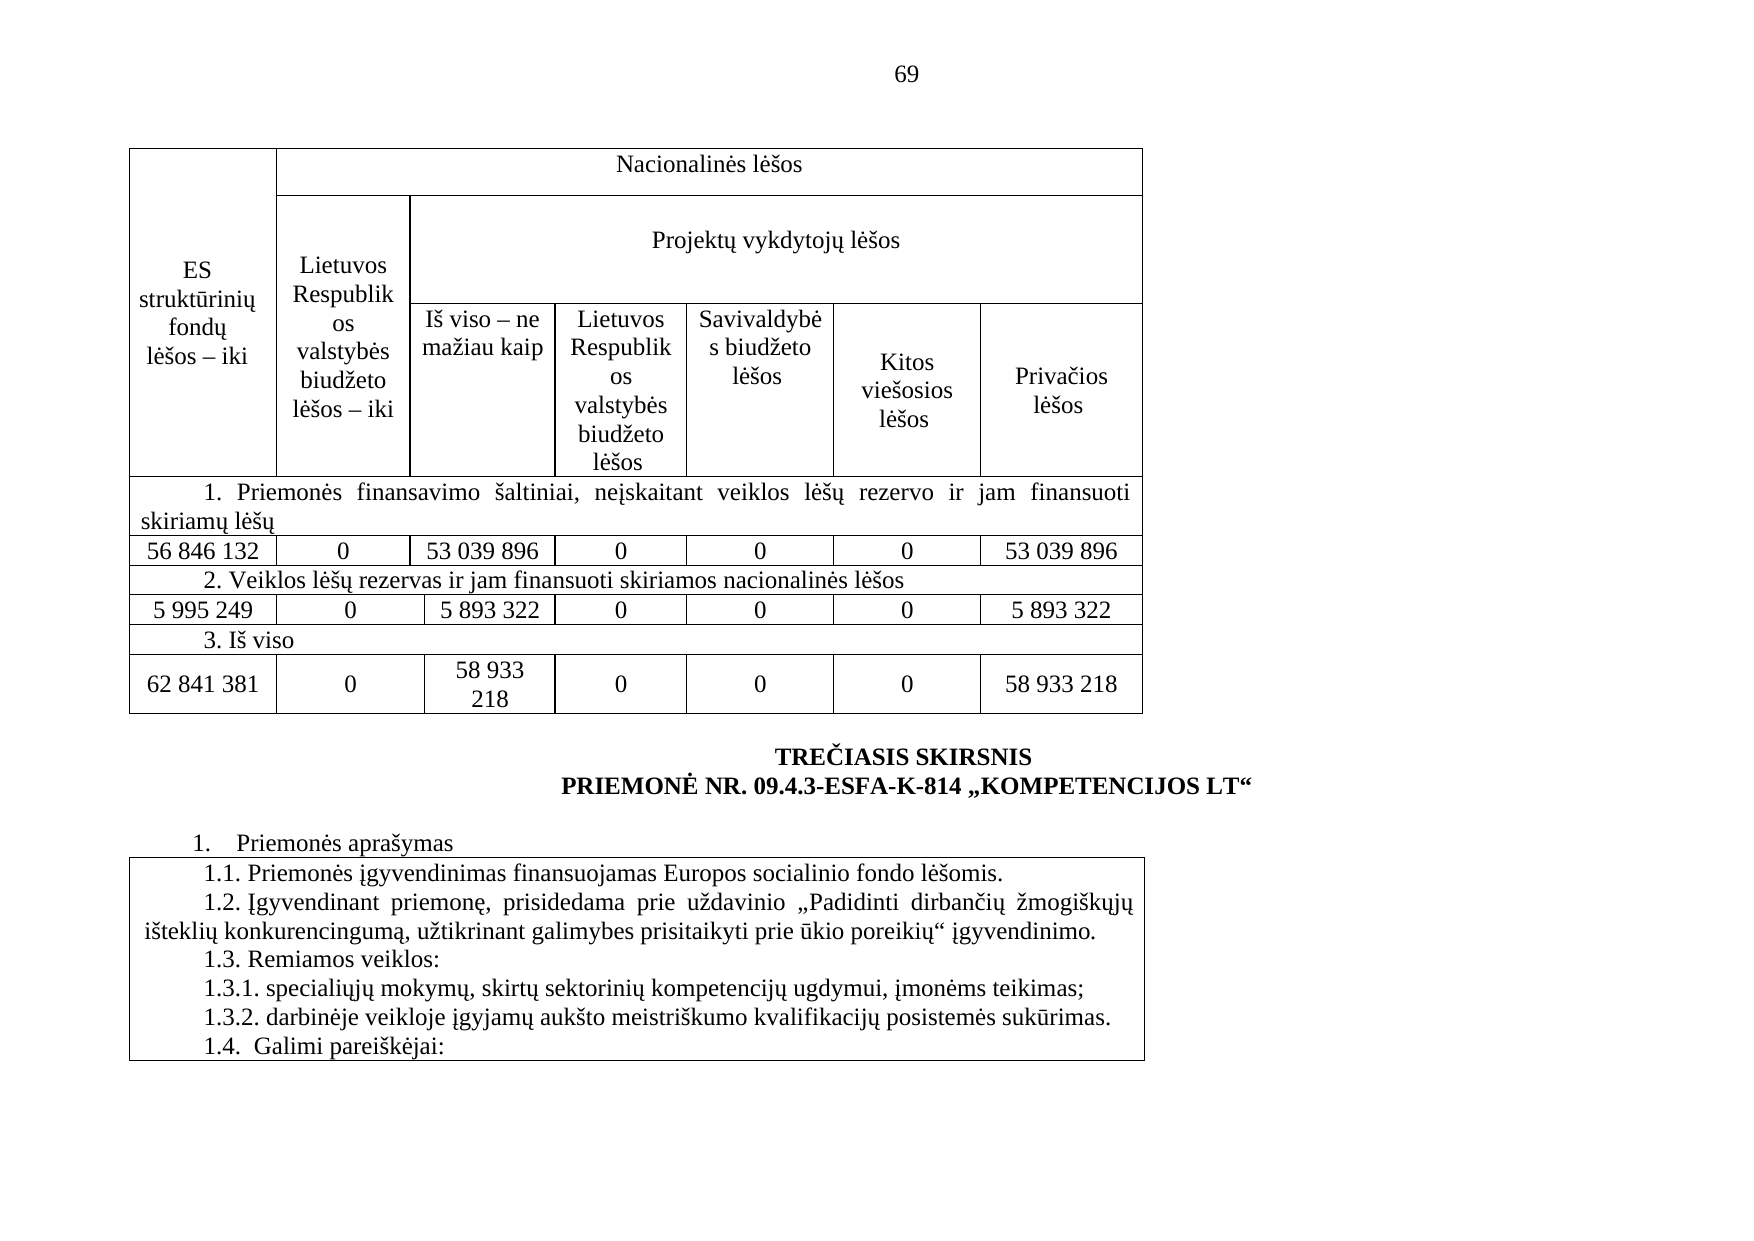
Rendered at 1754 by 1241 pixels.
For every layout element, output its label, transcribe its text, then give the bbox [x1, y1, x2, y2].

table_cell 0 [556, 536, 686, 564]
text 1. Priemonės aprašymas [192, 828, 1695, 857]
table_cell 58 933 218 [425, 655, 554, 712]
table_cell ES struktūrinių fondų lėšos – iki [130, 149, 276, 476]
table_cell 5 893 322 [981, 595, 1142, 624]
table_cell Projektų vykdytojų lėšos [411, 196, 1142, 303]
table_cell 3. Iš viso [130, 625, 1142, 654]
table_cell Privačios lėšos [981, 304, 1142, 476]
table_cell 2. Veiklos lėšų rezervas ir jam finansuoti skiriamos nacionalinės lėšos [130, 566, 1142, 594]
table_cell 0 [277, 655, 424, 712]
table_cell Lietuvos Respublikos valstybės biudžeto lėšos – iki [277, 196, 409, 476]
table_cell 0 [834, 536, 980, 564]
table_cell 53 039 896 [411, 536, 554, 564]
table_cell 5 995 249 [130, 595, 276, 624]
table_cell 58 933 218 [981, 655, 1142, 712]
table_cell 1.3. Remiamos veiklos: 1.3.1. specialiųjų mokymų, skirtų sektorinių kompetencijų ugdymui, įmonėms teikimas; 1.3.2. darbinėje veikloje įgyjamų aukšto meistriškumo kvalifikacijų posistemės sukūrimas. [130, 945, 1144, 1031]
table_cell Kitos viešosios lėšos [834, 304, 980, 476]
table_cell Iš viso – ne mažiau kaip [411, 304, 554, 476]
table_cell 56 846 132 [130, 536, 276, 564]
table_cell Nacionalinės lėšos [277, 149, 1142, 195]
table_header 1.1. Priemonės įgyvendinimas finansuojamas Europos socialinio fondo lėšomis. [130, 858, 1144, 887]
table_cell 0 [834, 655, 980, 712]
table_cell 0 [687, 595, 833, 624]
text TREČIASIS SKIRSNIS [118, 742, 1695, 771]
table_cell 0 [277, 536, 409, 564]
table_cell 5 893 322 [425, 595, 554, 624]
table_cell 0 [277, 595, 424, 624]
table_cell 1.2. Įgyvendinant priemonę, prisidedama prie uždavinio „Padidinti dirbančių žmogiškųjų išteklių konkurencingumą, užtikrinant galimybes prisitaikyti prie ūkio poreikių“ įgyvendinimo. [130, 887, 1144, 944]
table_cell 0 [687, 655, 833, 712]
table_cell 0 [834, 595, 980, 624]
table_cell 0 [556, 595, 686, 624]
table_cell 1.4. Galimi pareiškėjai: [130, 1031, 1144, 1059]
table_cell 53 039 896 [981, 536, 1142, 564]
table_cell 62 841 381 [130, 655, 276, 712]
table_cell 1. Priemonės finansavimo šaltiniai, neįskaitant veiklos lėšų rezervo ir jam finansuoti skiriamų lėšų [130, 477, 1142, 535]
text PRIEMONĖ NR. 09.4.3-ESFA-K-814 „KOMPETENCIJOS lt“ [118, 771, 1695, 800]
table_cell Savivaldybės biudžeto lėšos [687, 304, 833, 476]
table_cell Lietuvos Respublikos valstybės biudžeto lėšos [556, 304, 686, 476]
table_cell 0 [687, 536, 833, 564]
table_cell 0 [556, 655, 686, 712]
